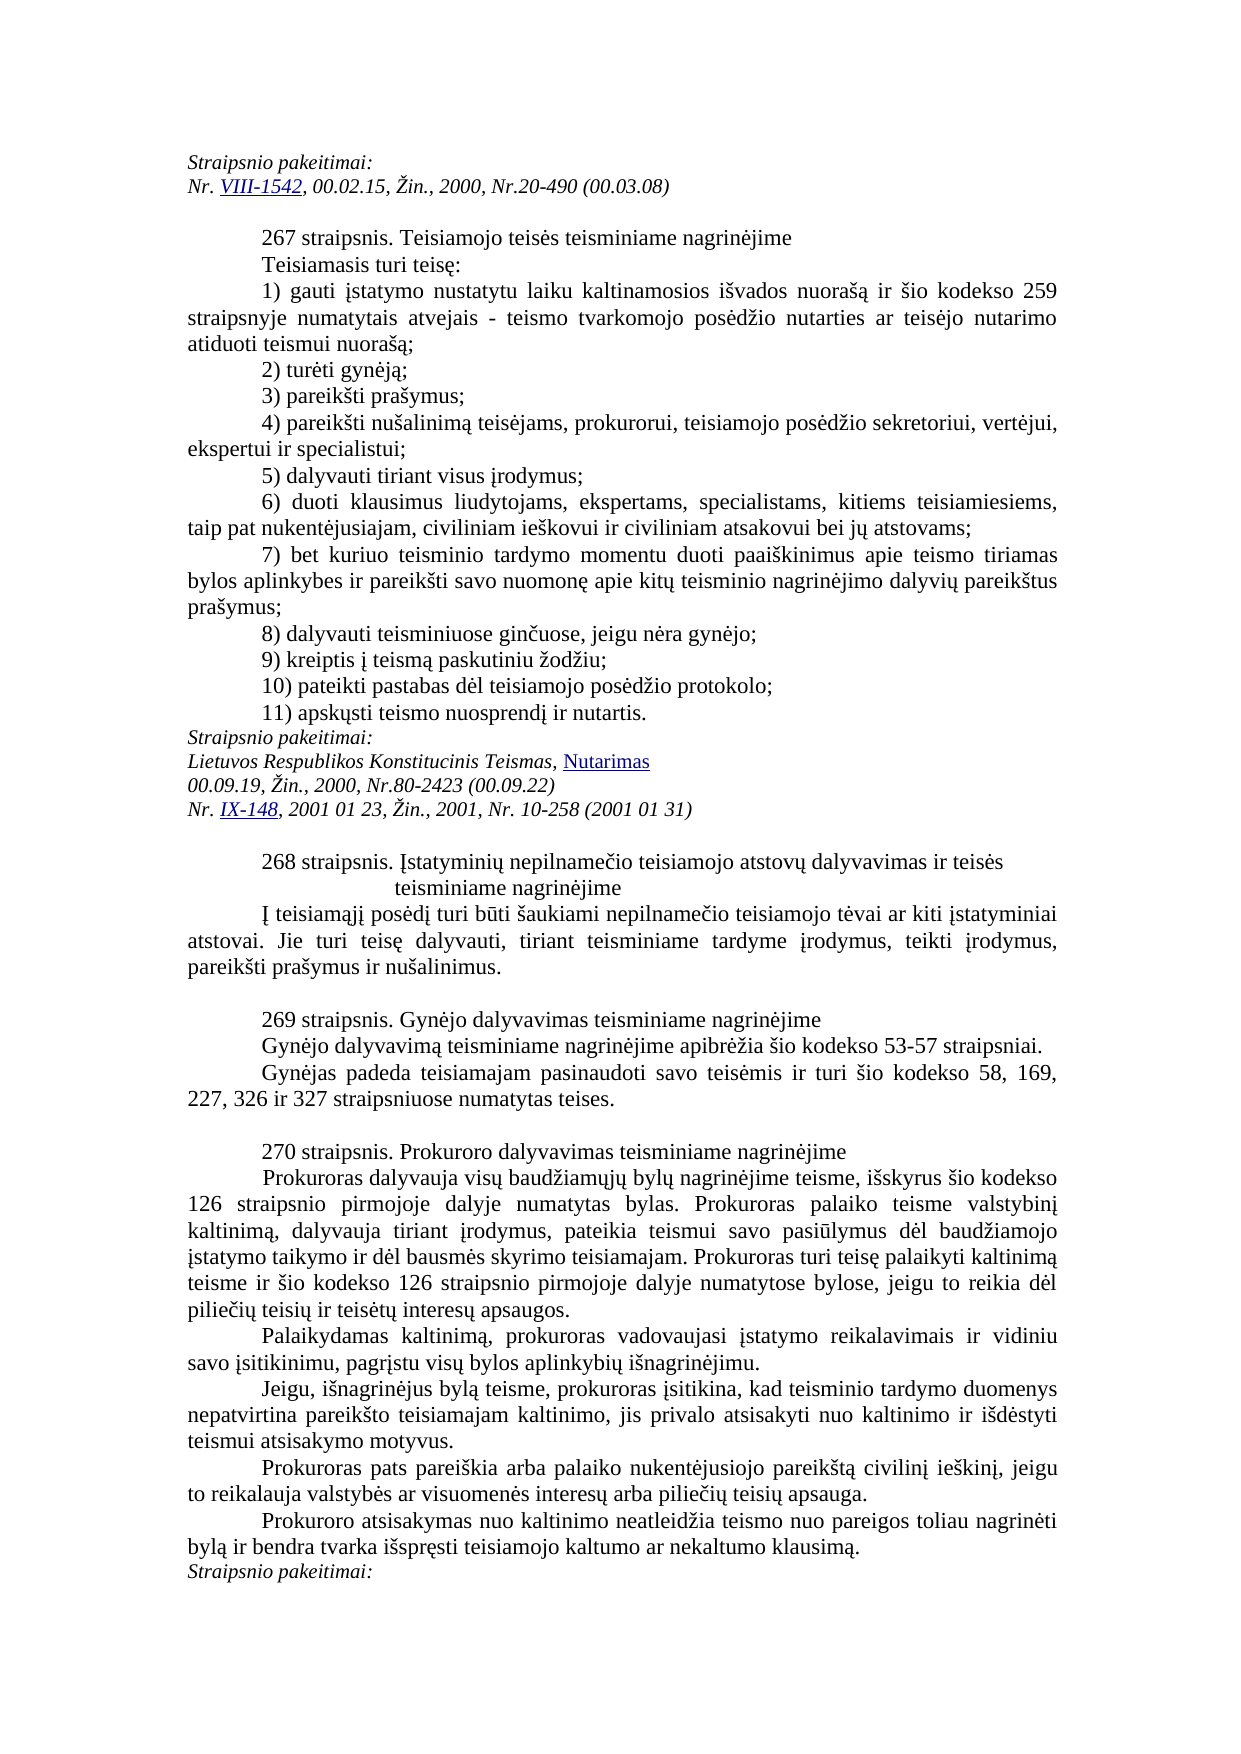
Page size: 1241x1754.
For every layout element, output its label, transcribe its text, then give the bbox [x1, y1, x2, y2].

text Nr. VIII-1542, 00.02.15, Žin., 2000, Nr.20-490 (00.03.08) [187, 174, 1059, 198]
text 8) dalyvauti teisminiuose ginčuose, jeigu nėra gynėjo; [187, 620, 1059, 646]
text 6) duoti klausimus liudytojams, ekspertams, specialistams, kitiems teisiamiesiems, taip pat nukentėjusiajam, civiliniam ieškovui ir civiliniam atsakovui bei jų atstovams; [187, 488, 1059, 541]
text Prokuroro atsisakymas nuo kaltinimo neatleidžia teismo nuo pareigos toliau nagrinėti bylą ir bendra tvarka išspręsti teisiamojo kaltumo ar nekaltumo klausimą. [187, 1507, 1059, 1559]
text 3) pareikšti prašymus; [187, 383, 1059, 409]
text teisminiame nagrinėjime [394, 874, 1059, 901]
text Straipsnio pakeitimai: [187, 1559, 1059, 1583]
text 4) pareikšti nušalinimą teisėjams, prokurorui, teisiamojo posėdžio sekretoriui, vertėjui, ekspertui ir specialistui; [187, 409, 1059, 462]
text Teisiamasis turi teisę: [187, 251, 1059, 277]
text Prokuroras dalyvauja visų baudžiamųjų bylų nagrinėjime teisme, išskyrus šio kodekso 126 straipsnio pirmojoje dalyje numatytas bylas. Prokuroras palaiko teisme valstybinį kaltinimą, dalyvauja tiriant įrodymus, pateikia teismui savo pasiūlymus dėl baudžiamojo įstatymo taikymo ir dėl bausmės skyrimo teisiamajam. Prokuroras turi teisę palaikyti kaltinimą teisme ir šio kodekso 126 straipsnio pirmojoje dalyje numatytose bylose, jeigu to reikia dėl piliečių teisių ir teisėtų interesų apsaugos. [187, 1164, 1059, 1322]
text 00.09.19, Žin., 2000, Nr.80-2423 (00.09.22) [187, 773, 1059, 797]
text Nr. IX-148, 2001 01 23, Žin., 2001, Nr. 10-258 (2001 01 31) [187, 797, 1059, 821]
text Straipsnio pakeitimai: [187, 725, 1059, 749]
text 5) dalyvauti tiriant visus įrodymus; [187, 462, 1059, 488]
text Į teisiamąjį posėdį turi būti šaukiami nepilnamečio teisiamojo tėvai ar kiti įstatyminiai atstovai. Jie turi teisę dalyvauti, tiriant teisminiame tardyme įrodymus, teikti įrodymus, pareikšti prašymus ir nušalinimus. [187, 901, 1059, 979]
text Gynėjo dalyvavimą teisminiame nagrinėjime apibrėžia šio kodekso 53-57 straipsniai. [187, 1032, 1059, 1059]
text 11) apskųsti teismo nuosprendį ir nutartis. [187, 699, 1059, 725]
text Prokuroras pats pareiškia arba palaiko nukentėjusiojo pareikštą civilinį ieškinį, jeigu to reikalauja valstybės ar visuomenės interesų arba piliečių teisių apsauga. [187, 1454, 1059, 1507]
text Lietuvos Respublikos Konstitucinis Teismas, Nutarimas [187, 749, 1059, 773]
text 270 straipsnis. Prokuroro dalyvavimas teisminiame nagrinėjime [187, 1138, 1059, 1164]
text Straipsnio pakeitimai: [187, 150, 1059, 174]
text 1) gauti įstatymo nustatytu laiku kaltinamosios išvados nuorašą ir šio kodekso 259 straipsnyje numatytais atvejais - teismo tvarkomojo posėdžio nutarties ar teisėjo nutarimo atiduoti teismui nuorašą; [187, 277, 1059, 356]
text 9) kreiptis į teismą paskutiniu žodžiu; [187, 646, 1059, 672]
text Jeigu, išnagrinėjus bylą teisme, prokuroras įsitikina, kad teisminio tardymo duomenys nepatvirtina pareikšto teisiamajam kaltinimo, jis privalo atsisakyti nuo kaltinimo ir išdėstyti teismui atsisakymo motyvus. [187, 1375, 1059, 1454]
text 2) turėti gynėją; [187, 356, 1059, 383]
text Palaikydamas kaltinimą, prokuroras vadovaujasi įstatymo reikalavimais ir vidiniu savo įsitikinimu, pagrįstu visų bylos aplinkybių išnagrinėjimu. [187, 1322, 1059, 1375]
text 268 straipsnis. Įstatyminių nepilnamečio teisiamojo atstovų dalyvavimas ir teisės [261, 848, 1059, 874]
text 10) pateikti pastabas dėl teisiamojo posėdžio protokolo; [187, 672, 1059, 699]
text 269 straipsnis. Gynėjo dalyvavimas teisminiame nagrinėjime [187, 1006, 1059, 1032]
text 7) bet kuriuo teisminio tardymo momentu duoti paaiškinimus apie teismo tiriamas bylos aplinkybes ir pareikšti savo nuomonę apie kitų teisminio nagrinėjimo dalyvių pareikštus prašymus; [187, 541, 1059, 620]
text 267 straipsnis. Teisiamojo teisės teisminiame nagrinėjime [187, 224, 1059, 251]
text Gynėjas padeda teisiamajam pasinaudoti savo teisėmis ir turi šio kodekso 58, 169, 227, 326 ir 327 straipsniuose numatytas teises. [187, 1059, 1059, 1111]
